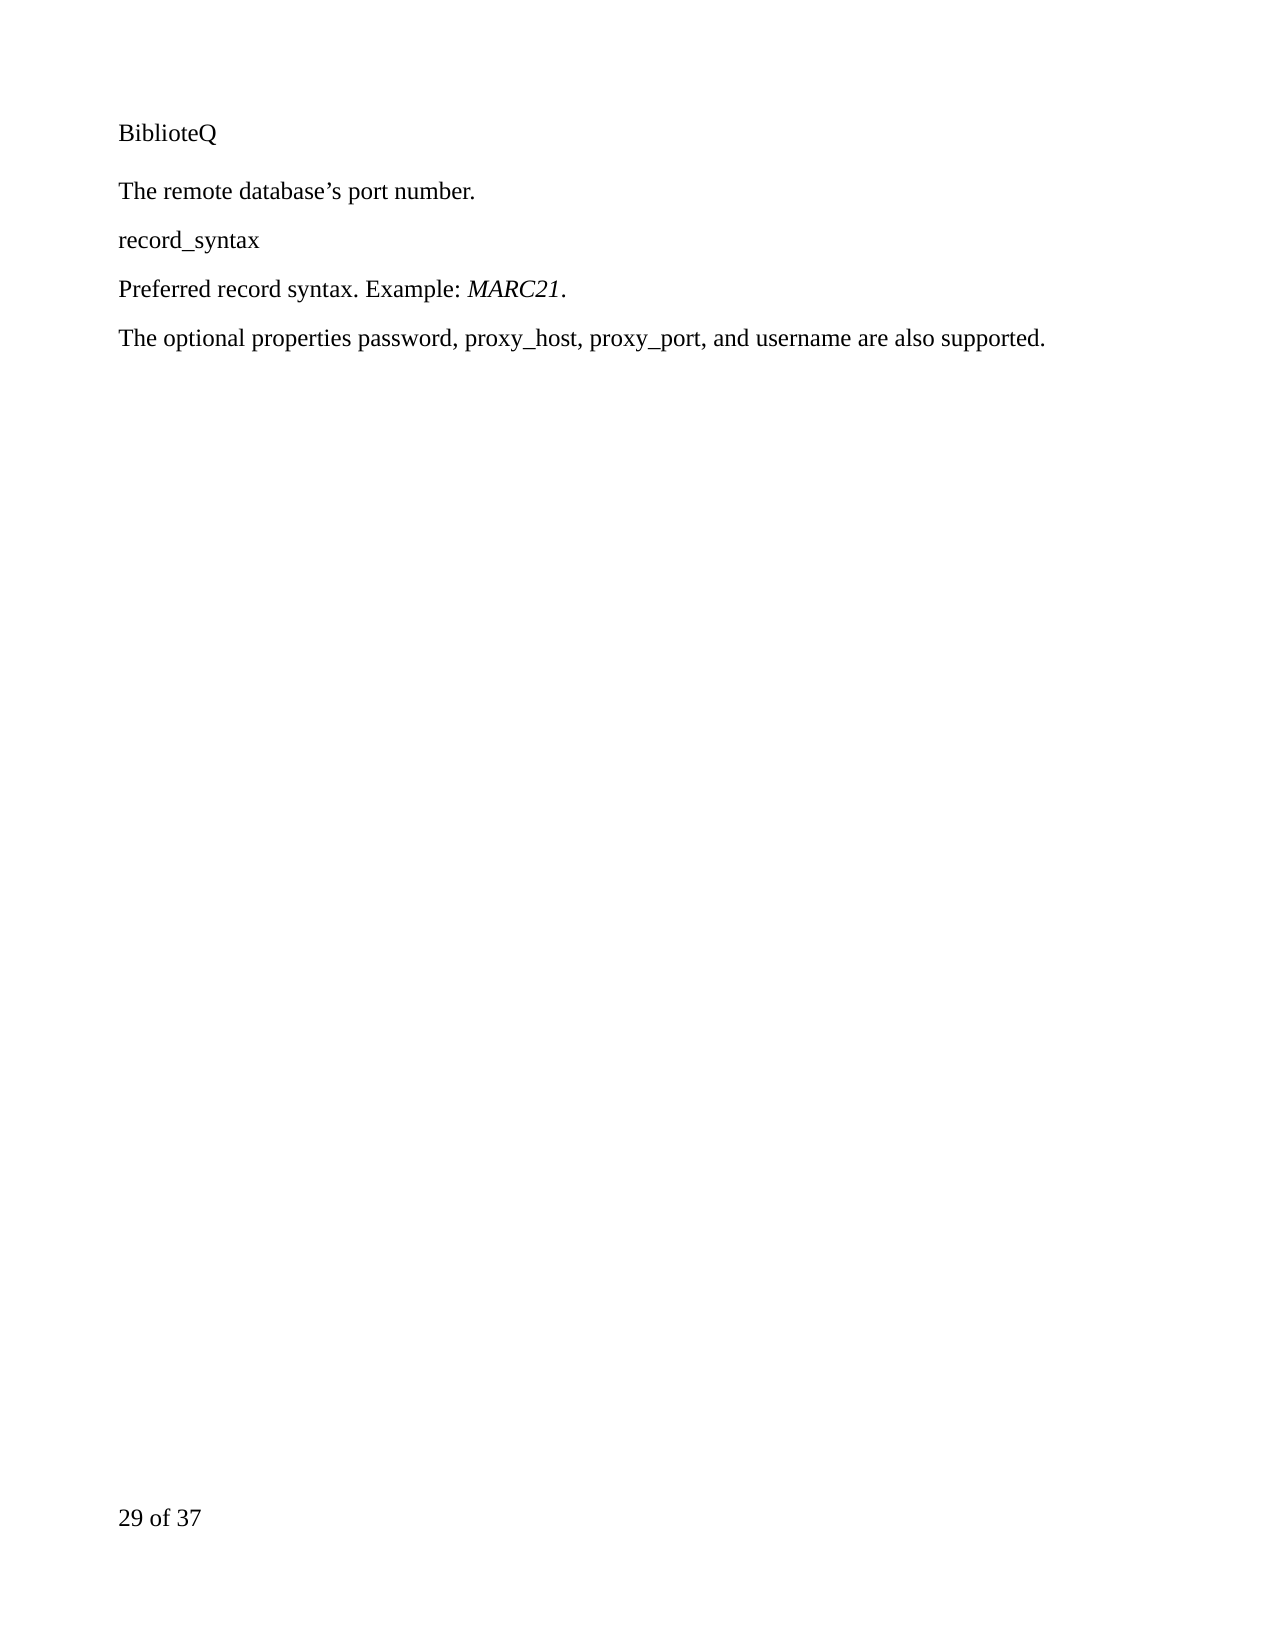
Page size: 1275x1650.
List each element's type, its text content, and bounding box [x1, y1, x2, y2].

text Preferred record syntax. Example: MARC21. [118, 274, 1157, 303]
text The optional properties password, proxy_host, proxy_port, and username are also supported. [118, 323, 1157, 352]
text The remote database’s port number. [118, 176, 1157, 205]
text record_syntax [118, 225, 1157, 254]
